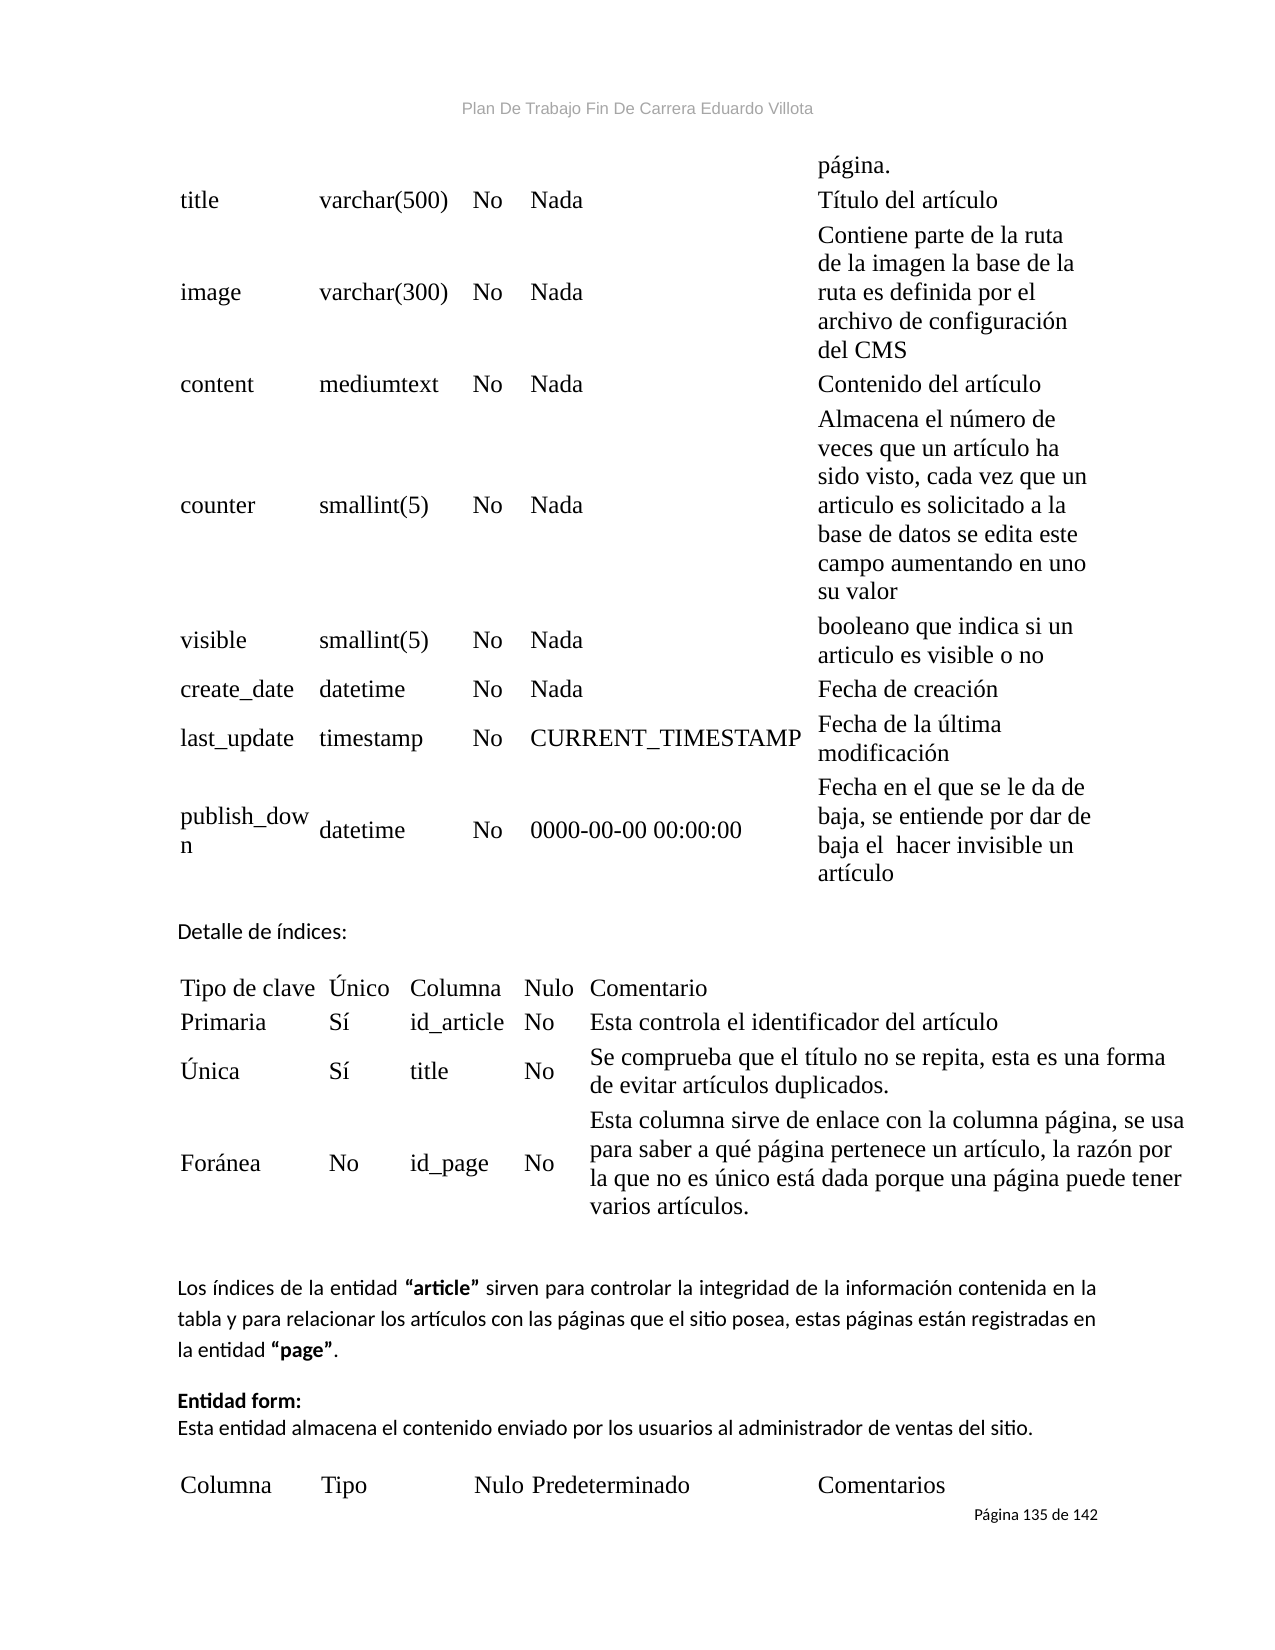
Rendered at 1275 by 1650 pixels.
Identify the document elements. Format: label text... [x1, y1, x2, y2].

table_cell No [521, 1039, 587, 1102]
table_cell No [469, 182, 527, 217]
table_cell visible [177, 608, 316, 671]
table_header Tipo [318, 1467, 471, 1502]
table_cell Fecha en el que se le da de baja, se entiende por dar de baja el hacer invisible un artículo [815, 769, 1096, 890]
table_header Comentario [587, 970, 1196, 1004]
table_cell No [469, 769, 527, 890]
table_cell id_article [407, 1004, 521, 1039]
text Entidad form: [177, 1387, 1098, 1414]
table_cell timestamp [316, 706, 469, 769]
table_cell No [469, 671, 527, 706]
table_header Único [326, 970, 407, 1004]
table_cell Nada [527, 182, 815, 217]
table_cell Nada [527, 608, 815, 671]
table_cell No [469, 706, 527, 769]
table_cell No [326, 1102, 407, 1223]
table_cell No [469, 608, 527, 671]
table_cell Esta controla el identificador del artículo [587, 1004, 1196, 1039]
table_cell CURRENT_TIMESTAMP [527, 706, 815, 769]
table_cell Única [177, 1039, 326, 1102]
table_header Nulo [471, 1467, 529, 1502]
table_cell create_date [177, 671, 316, 706]
table_cell Foránea [177, 1102, 326, 1223]
text Detalle de índices: [177, 917, 1098, 945]
table_cell title [177, 182, 316, 217]
table_cell Nada [527, 217, 815, 366]
table_cell No [469, 401, 527, 608]
table_cell Título del artículo [815, 182, 1096, 217]
text Esta entidad almacena el contenido enviado por los usuarios al administrador de ventas del sitio. [177, 1414, 1098, 1441]
table_cell Fecha de creación [815, 671, 1096, 706]
table_cell counter [177, 401, 316, 608]
table_cell Nada [527, 671, 815, 706]
table_cell image [177, 217, 316, 366]
table_cell last_update [177, 706, 316, 769]
table_cell Primaria [177, 1004, 326, 1039]
table_cell content [177, 366, 316, 401]
table_cell Se comprueba que el título no se repita, esta es una forma de evitar artículos duplicados. [587, 1039, 1196, 1102]
table_cell No [521, 1102, 587, 1223]
table_cell title [407, 1039, 521, 1102]
table_cell publish_down [177, 769, 316, 890]
table_cell Contiene parte de la ruta de la imagen la base de la ruta es definida por el archivo de configuración del CMS [815, 217, 1096, 366]
table_header Comentarios [815, 1467, 1097, 1502]
table_cell [469, 148, 527, 182]
table_header Predeterminado [529, 1467, 815, 1502]
table_cell Sí [326, 1039, 407, 1102]
table_cell booleano que indica si un articulo es visible o no [815, 608, 1096, 671]
table_cell página. [815, 148, 1096, 182]
table_cell Sí [326, 1004, 407, 1039]
table_header Tipo de clave [177, 970, 326, 1004]
table_cell datetime [316, 769, 469, 890]
table_cell id_page [407, 1102, 521, 1223]
table_cell Contenido del artículo [815, 366, 1096, 401]
table_header Nulo [521, 970, 587, 1004]
table_cell No [469, 217, 527, 366]
table_cell Almacena el número de veces que un artículo ha sido visto, cada vez que un articulo es solicitado a la base de datos se edita este campo aumentando en uno su valor [815, 401, 1096, 608]
table_cell [316, 148, 469, 182]
table_cell varchar(300) [316, 217, 469, 366]
table_cell mediumtext [316, 366, 469, 401]
table_cell datetime [316, 671, 469, 706]
table_cell varchar(500) [316, 182, 469, 217]
table_cell 0000-00-00 00:00:00 [527, 769, 815, 890]
text Los índices de la entidad “article” sirven para controlar la integridad de la información contenida en la tabla y para relacionar los artículos con las páginas que el sitio posea, estas páginas están registradas en la entidad “page”. [177, 1274, 1098, 1362]
table_cell Nada [527, 366, 815, 401]
table_header Columna [177, 1467, 318, 1502]
table_cell Nada [527, 401, 815, 608]
table_cell [527, 148, 815, 182]
table_cell No [521, 1004, 587, 1039]
table_cell Esta columna sirve de enlace con la columna página, se usa para saber a qué página pertenece un artículo, la razón por la que no es único está dada porque una página puede tener varios artículos. [587, 1102, 1196, 1223]
table_header Columna [407, 970, 521, 1004]
table_cell Fecha de la última modificación [815, 706, 1096, 769]
table_cell No [469, 366, 527, 401]
table_cell [177, 148, 316, 182]
table_cell smallint(5) [316, 401, 469, 608]
table_cell smallint(5) [316, 608, 469, 671]
